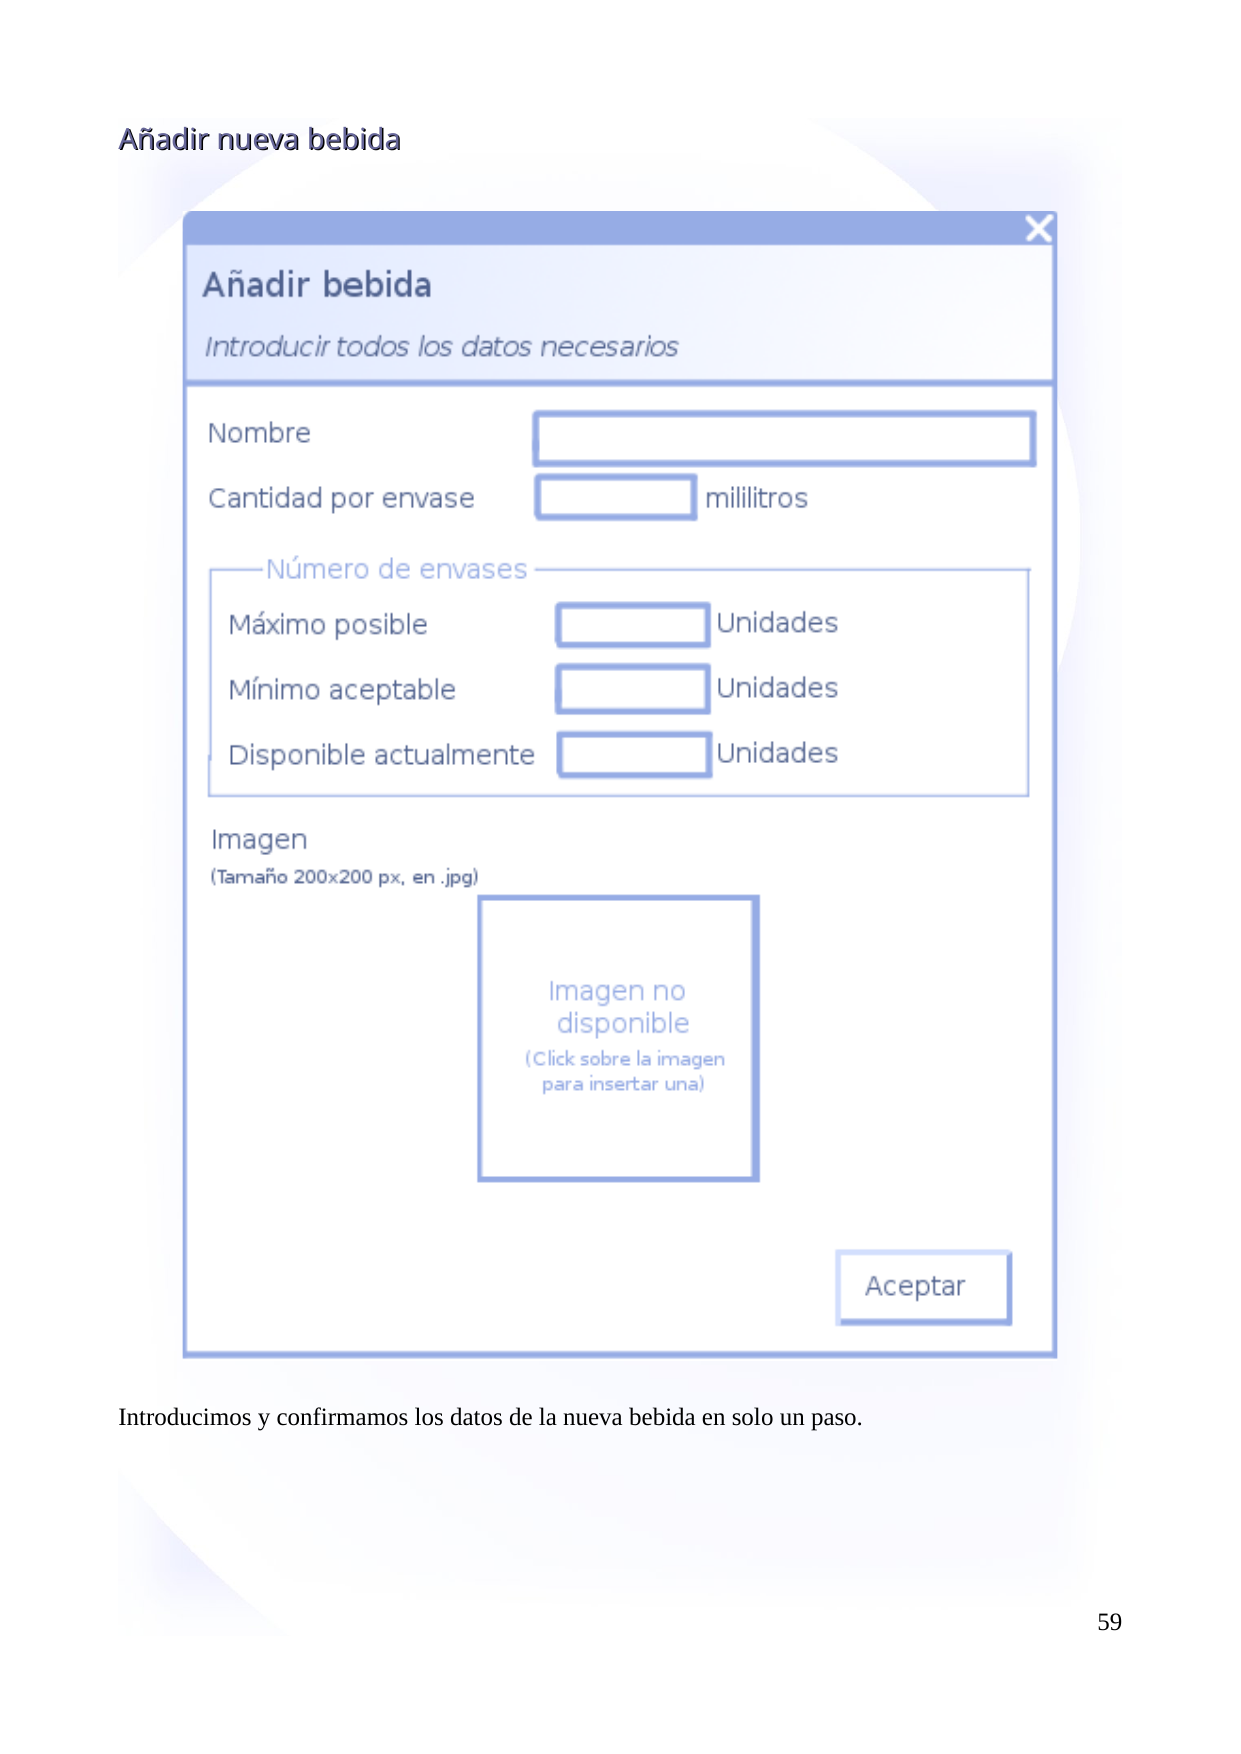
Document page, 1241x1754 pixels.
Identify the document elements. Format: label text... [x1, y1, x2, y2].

text Introducimos y confirmamos los datos de la nueva bebida en solo un paso. [118, 1402, 1122, 1431]
picture [118, 158, 1122, 1402]
picture [118, 1431, 1122, 1636]
subtitle Añadir nueva bebida [118, 118, 1122, 158]
